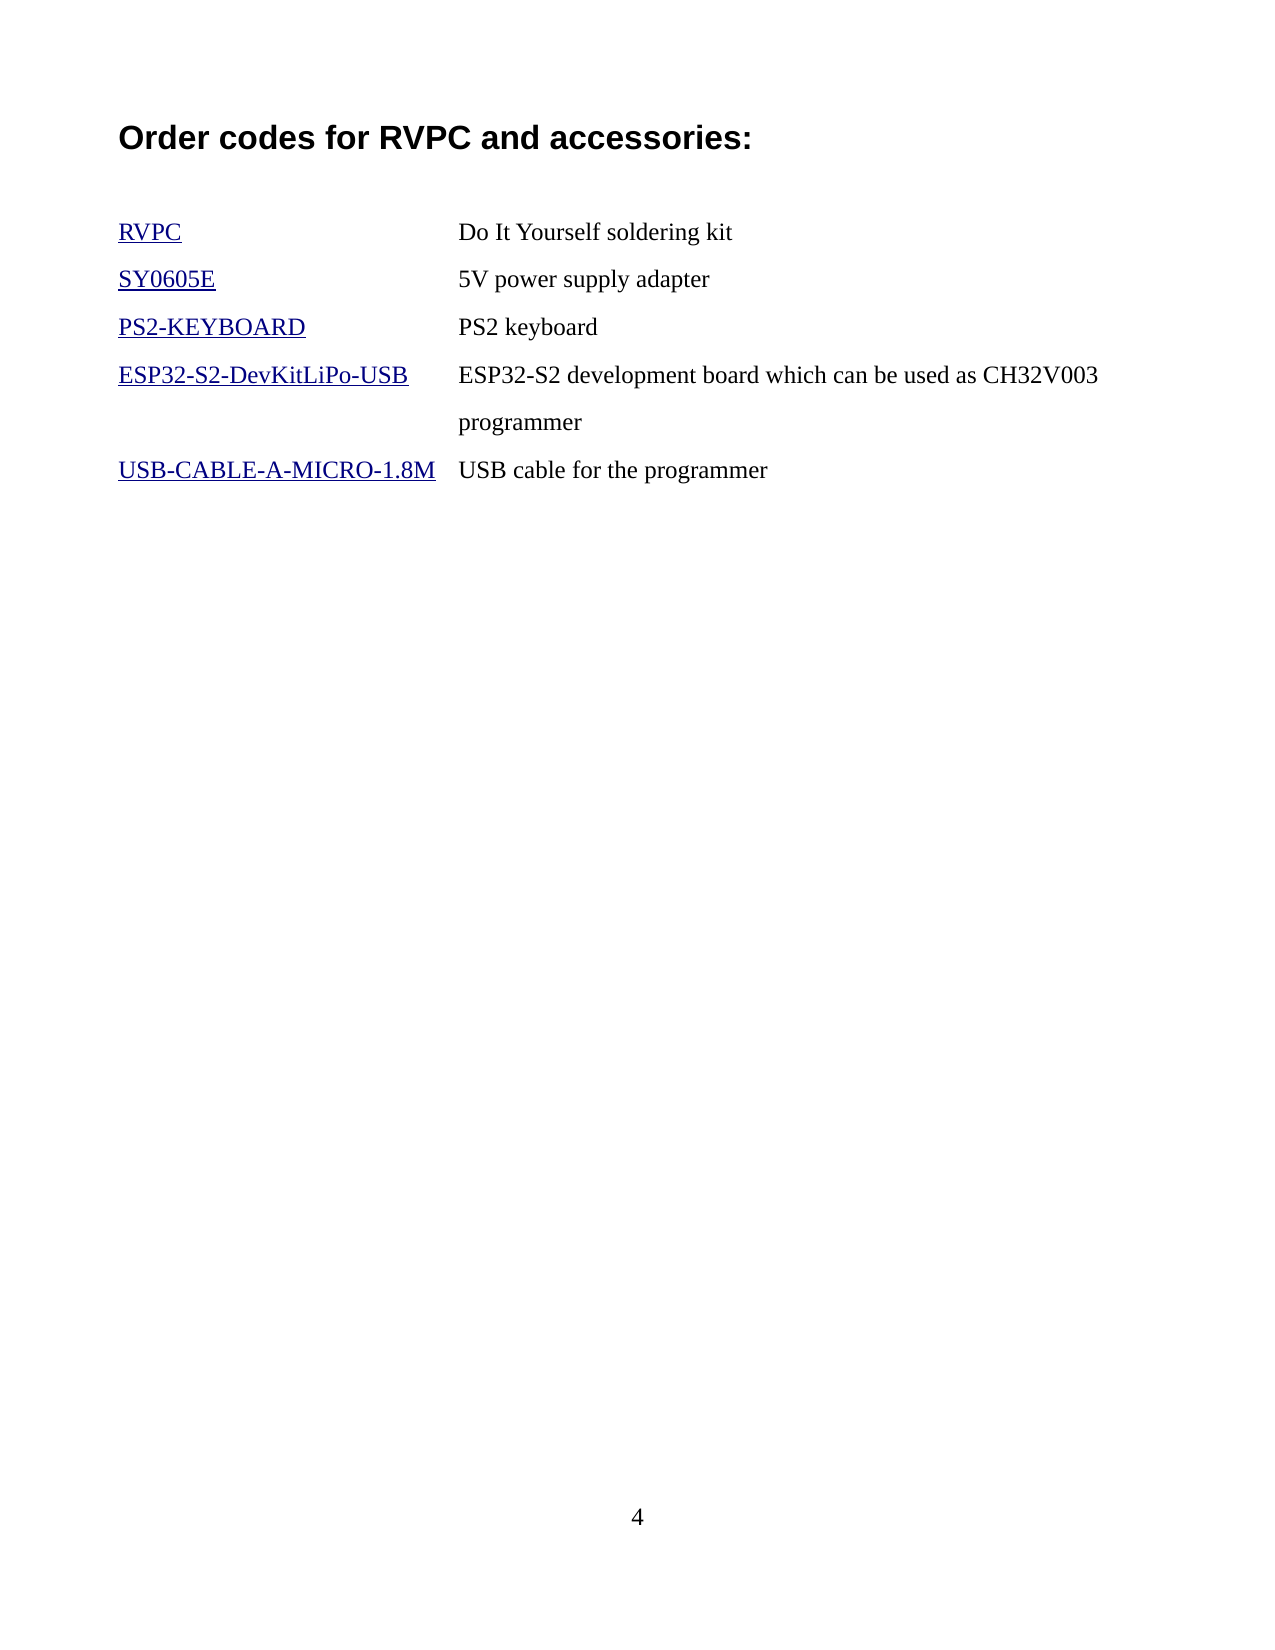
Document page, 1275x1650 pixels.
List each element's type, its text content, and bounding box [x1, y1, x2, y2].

text programmer [118, 407, 1157, 436]
text RVPC Do It Yourself soldering kit [118, 217, 1157, 246]
subtitle Order codes for RVPC and accessories: [118, 118, 1157, 157]
text ESP32-S2-DevKitLiPo-USB ESP32-S2 development board which can be used as CH32V003 [118, 360, 1157, 388]
text USB-CABLE-A-MICRO-1.8M USB cable for the programmer [118, 455, 1157, 484]
text SY0605E 5V power supply adapter [118, 264, 1157, 293]
text PS2-KEYBOARD PS2 keyboard [118, 312, 1157, 341]
